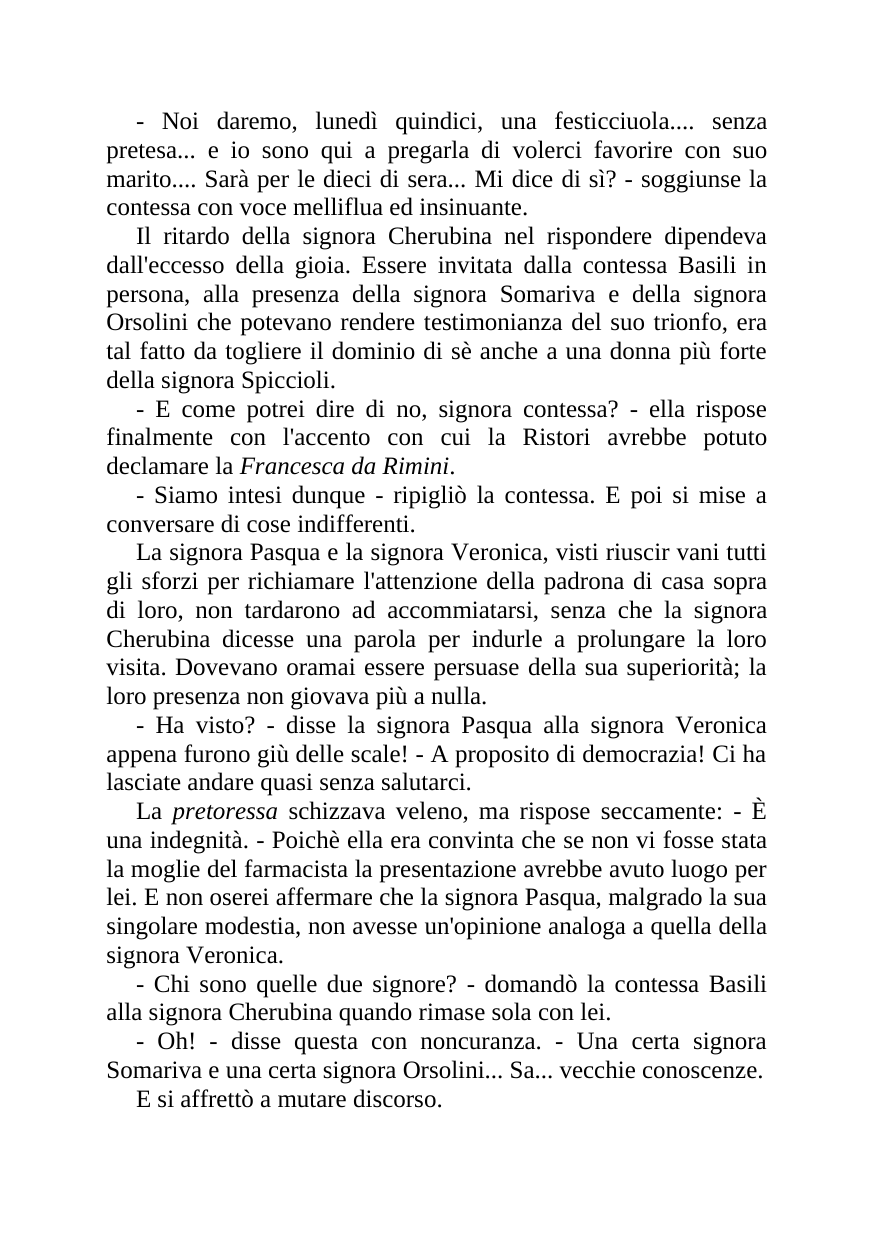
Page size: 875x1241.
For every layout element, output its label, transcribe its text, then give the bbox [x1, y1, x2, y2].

text - Chi sono quelle due signore? - domandò la contessa Basili alla signora Cherubina quando rimase sola con lei. [106, 969, 768, 1026]
text - Siamo intesi dunque - ripigliò la contessa. E poi si mise a conversare di cose indifferenti. [106, 480, 768, 537]
text E si affrettò a mutare discorso. [106, 1084, 768, 1112]
text - Ha visto? - disse la signora Pasqua alla signora Veronica appena furono giù delle scale! - A proposito di democrazia! Ci ha lasciate andare quasi senza salutarci. [106, 710, 768, 796]
text - Noi daremo, lunedì quindici, una festicciuola.... senza pretesa... e io sono qui a pregarla di volerci favorire con suo marito.... Sarà per le dieci di sera... Mi dice di sì? - soggiunse la contessa con voce melliflua ed insinuante. [106, 106, 768, 221]
text - E come potrei dire di no, signora contessa? - ella rispose finalmente con l'accento con cui la Ristori avrebbe potuto declamare la Francesca da Rimini. [106, 394, 768, 480]
text - Oh! - disse questa con noncuranza. - Una certa signora Somariva e una certa signora Orsolini... Sa... vecchie conoscenze. [106, 1026, 768, 1084]
text Il ritardo della signora Cherubina nel rispondere dipendeva dall'eccesso della gioia. Essere invitata dalla contessa Basili in persona, alla presenza della signora Somariva e della signora Orsolini che potevano rendere testimonianza del suo trionfo, era tal fatto da togliere il dominio di sè anche a una donna più forte della signora Spiccioli. [106, 221, 768, 394]
text La signora Pasqua e la signora Veronica, visti riuscir vani tutti gli sforzi per richiamare l'attenzione della padrona di casa sopra di loro, non tardarono ad accommiatarsi, senza che la signora Cherubina dicesse una parola per indurle a prolungare la loro visita. Dovevano oramai essere persuase della sua superiorità; la loro presenza non giovava più a nulla. [106, 537, 768, 710]
text La pretoressa schizzava veleno, ma rispose seccamente: - È una indegnità. - Poichè ella era convinta che se non vi fosse stata la moglie del farmacista la presentazione avrebbe avuto luogo per lei. E non oserei affermare che la signora Pasqua, malgrado la sua singolare modestia, non avesse un'opinione analoga a quella della signora Veronica. [106, 796, 768, 969]
